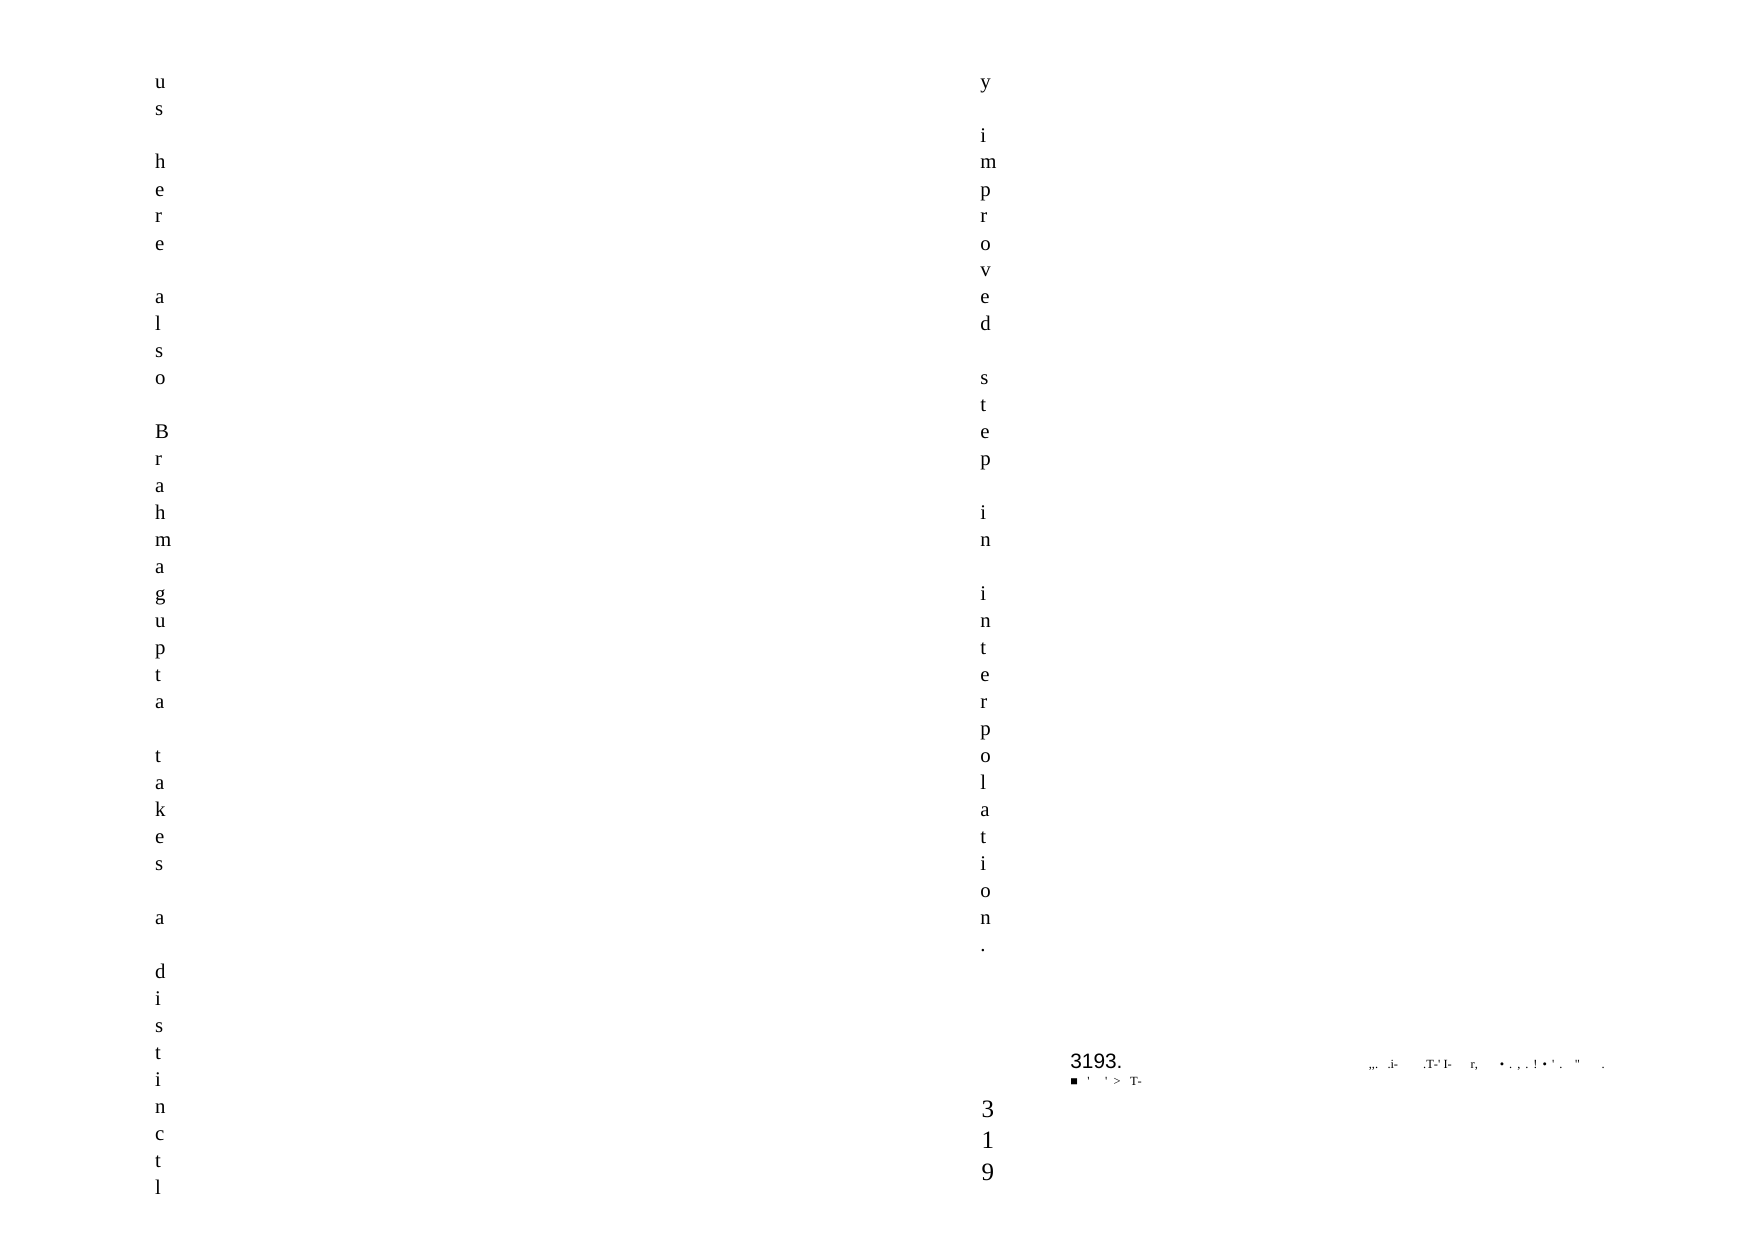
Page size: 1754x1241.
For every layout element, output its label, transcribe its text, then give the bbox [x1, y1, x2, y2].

list ,,. .i- .T-' I- r, •.,.!•'. " . ■ ' ' > T- [1070, 1049, 1610, 1088]
